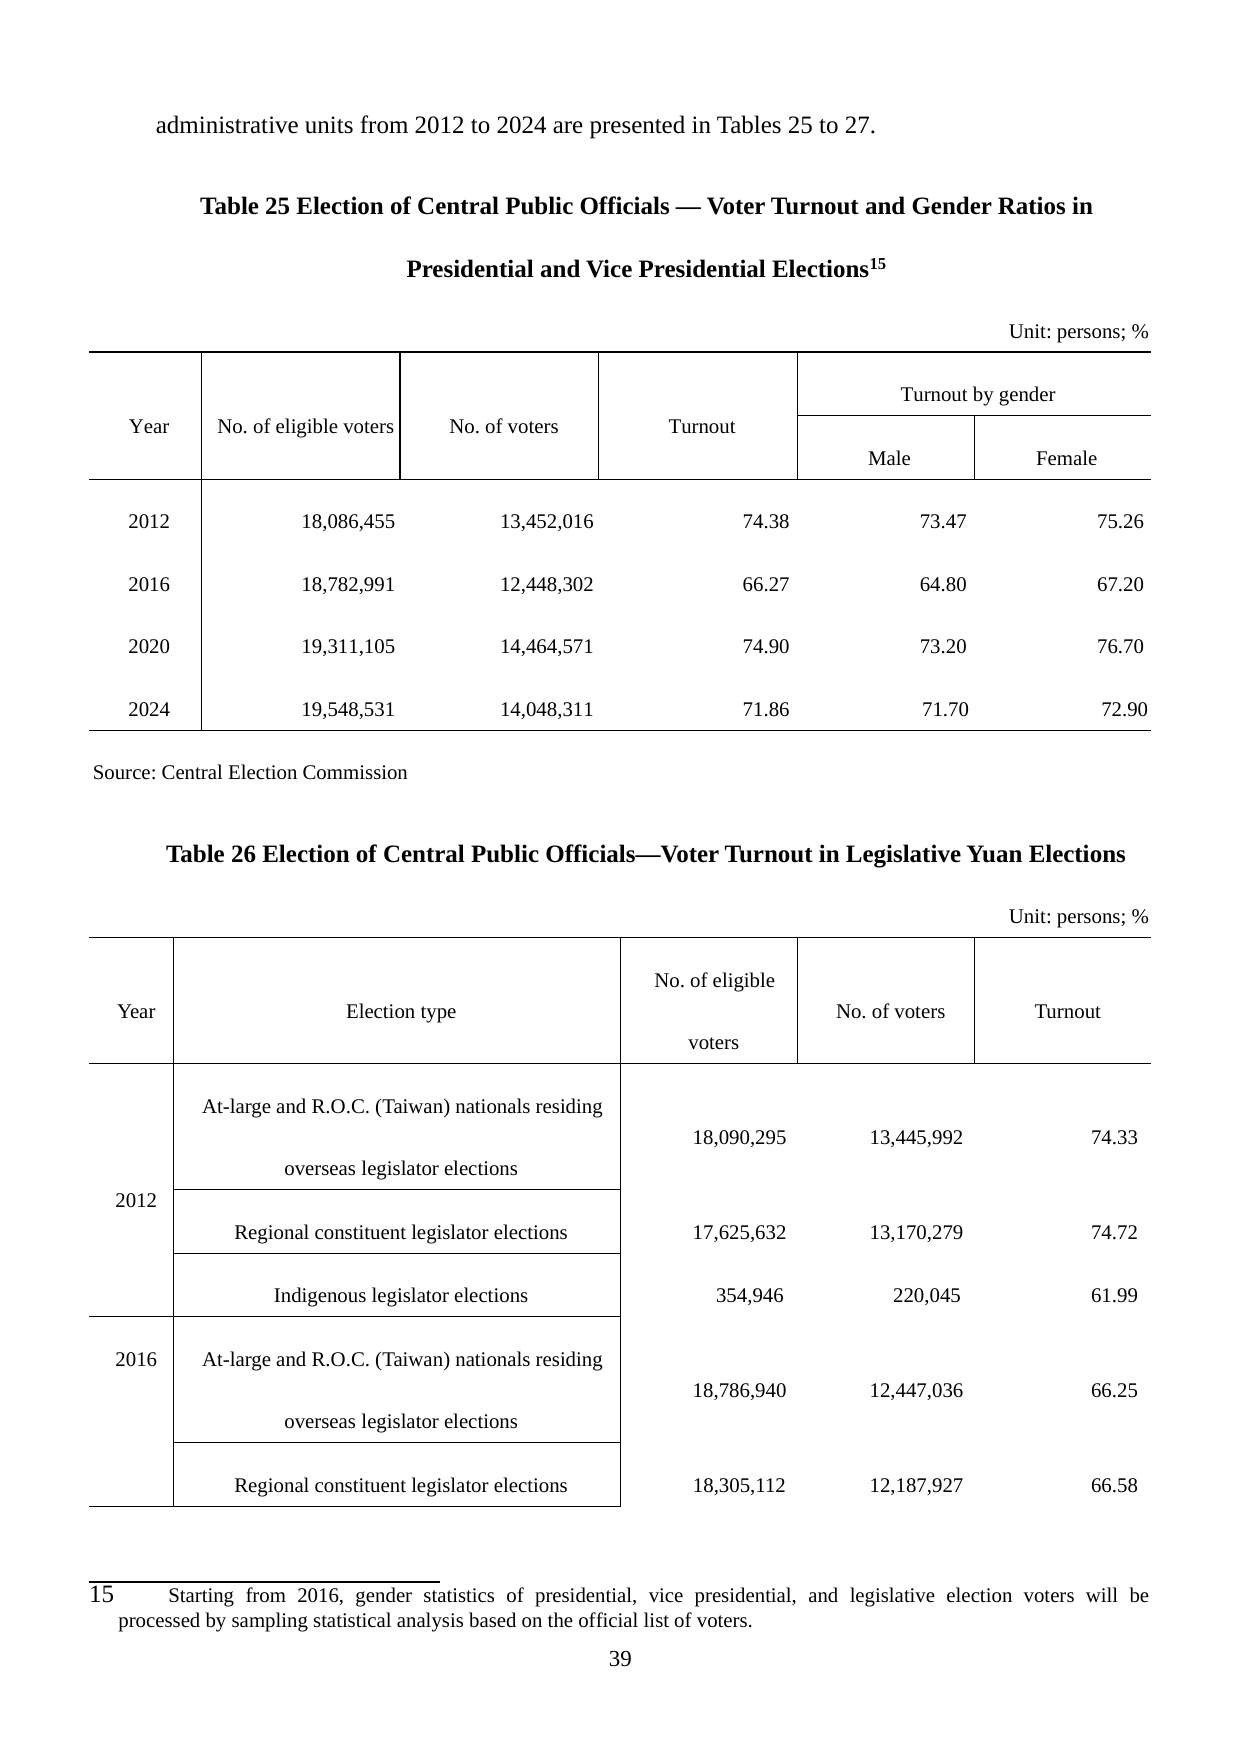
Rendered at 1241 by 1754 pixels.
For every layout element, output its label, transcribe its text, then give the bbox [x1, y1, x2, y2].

table_cell 76.70 [974, 605, 1151, 667]
text Starting from 2016, gender statistics of presidential, vice presidential, and legislative election voters will be processed by sampling statistical analysis based on the official list of voters. [89, 1582, 1152, 1632]
table_cell At-large and R.O.C. (Taiwan) nationals residing overseas legislator elections [174, 1317, 620, 1442]
table_cell 61.99 [974, 1253, 1151, 1316]
table_cell 66.58 [974, 1442, 1151, 1506]
table_cell 13,452,016 [400, 480, 598, 542]
table_cell 220,045 [797, 1253, 974, 1316]
table_cell Indigenous legislator elections [174, 1254, 620, 1316]
table_cell 74.72 [974, 1189, 1151, 1252]
table_cell 71.70 [797, 667, 974, 729]
table_cell 18,086,455 [202, 480, 400, 542]
text Unit: persons; % [133, 289, 1152, 351]
table_cell 64.80 [797, 542, 974, 604]
table_header No. of voters [401, 353, 598, 478]
table_header Turnout [599, 353, 797, 478]
table_cell 2020 [89, 605, 201, 667]
table_cell 2012 [89, 480, 201, 542]
table_cell 354,946 [621, 1253, 797, 1316]
table_cell 72.90 [974, 667, 1151, 729]
table_header Year [89, 353, 201, 478]
table_header Turnout [975, 938, 1151, 1063]
table_cell 74.38 [599, 480, 797, 542]
table_header Turnout by gender [798, 353, 1151, 415]
table_header No. of voters [798, 938, 974, 1063]
table_header Election type [174, 938, 620, 1063]
table_cell 2012 [89, 1064, 173, 1316]
table_cell 13,170,279 [797, 1189, 974, 1252]
table_cell 12,448,302 [400, 542, 598, 604]
table_cell 2024 [89, 667, 201, 729]
table_cell 2016 [89, 542, 201, 604]
table_cell Regional constituent legislator elections [174, 1443, 620, 1506]
table_cell 74.33 [974, 1064, 1151, 1189]
table_cell 66.25 [974, 1316, 1151, 1442]
table_cell 18,305,112 [621, 1442, 797, 1506]
table_cell 13,445,992 [797, 1064, 974, 1189]
table_cell 19,548,531 [202, 667, 400, 729]
table_cell 12,187,927 [797, 1442, 974, 1506]
table_header No. of eligible voters [202, 353, 399, 478]
table_cell Female [975, 416, 1151, 478]
table_header No. of eligible voters [621, 938, 797, 1063]
table_cell Male [798, 416, 974, 478]
table_cell 74.90 [599, 605, 797, 667]
table_cell At-large and R.O.C. (Taiwan) nationals residing overseas legislator elections [174, 1064, 620, 1189]
table_cell 18,090,295 [621, 1064, 797, 1189]
table_cell 75.26 [974, 480, 1151, 542]
table_cell 71.86 [599, 667, 797, 729]
table_cell 14,464,571 [400, 605, 598, 667]
table_cell 73.20 [797, 605, 974, 667]
table_cell 2016 [89, 1317, 173, 1506]
list administrative units from 2012 to 2024 are presented in Tables 25 to 27. [142, 83, 1151, 145]
table_cell 19,311,105 [202, 605, 400, 667]
table_header Year [89, 938, 173, 1063]
table_cell 66.27 [599, 542, 797, 604]
table_cell 73.47 [797, 480, 974, 542]
table_cell Regional constituent legislator elections [174, 1190, 620, 1252]
text Table 25 Election of Central Public Officials — Voter Turnout and Gender Ratios in Presidential and Vice Presidential Elections [133, 164, 1151, 289]
table_cell 14,048,311 [400, 667, 598, 729]
text Source: Central Election Commission [89, 731, 1151, 793]
table_cell 17,625,632 [621, 1189, 797, 1252]
table_cell 67.20 [974, 542, 1151, 604]
table_cell 18,782,991 [202, 542, 400, 604]
text Unit: persons; % [133, 874, 1152, 937]
table_cell 18,786,940 [621, 1316, 797, 1442]
text Table 26 Election of Central Public Officials—Voter Turnout in Legislative Yuan Elections [133, 812, 1151, 874]
table_cell 12,447,036 [797, 1316, 974, 1442]
